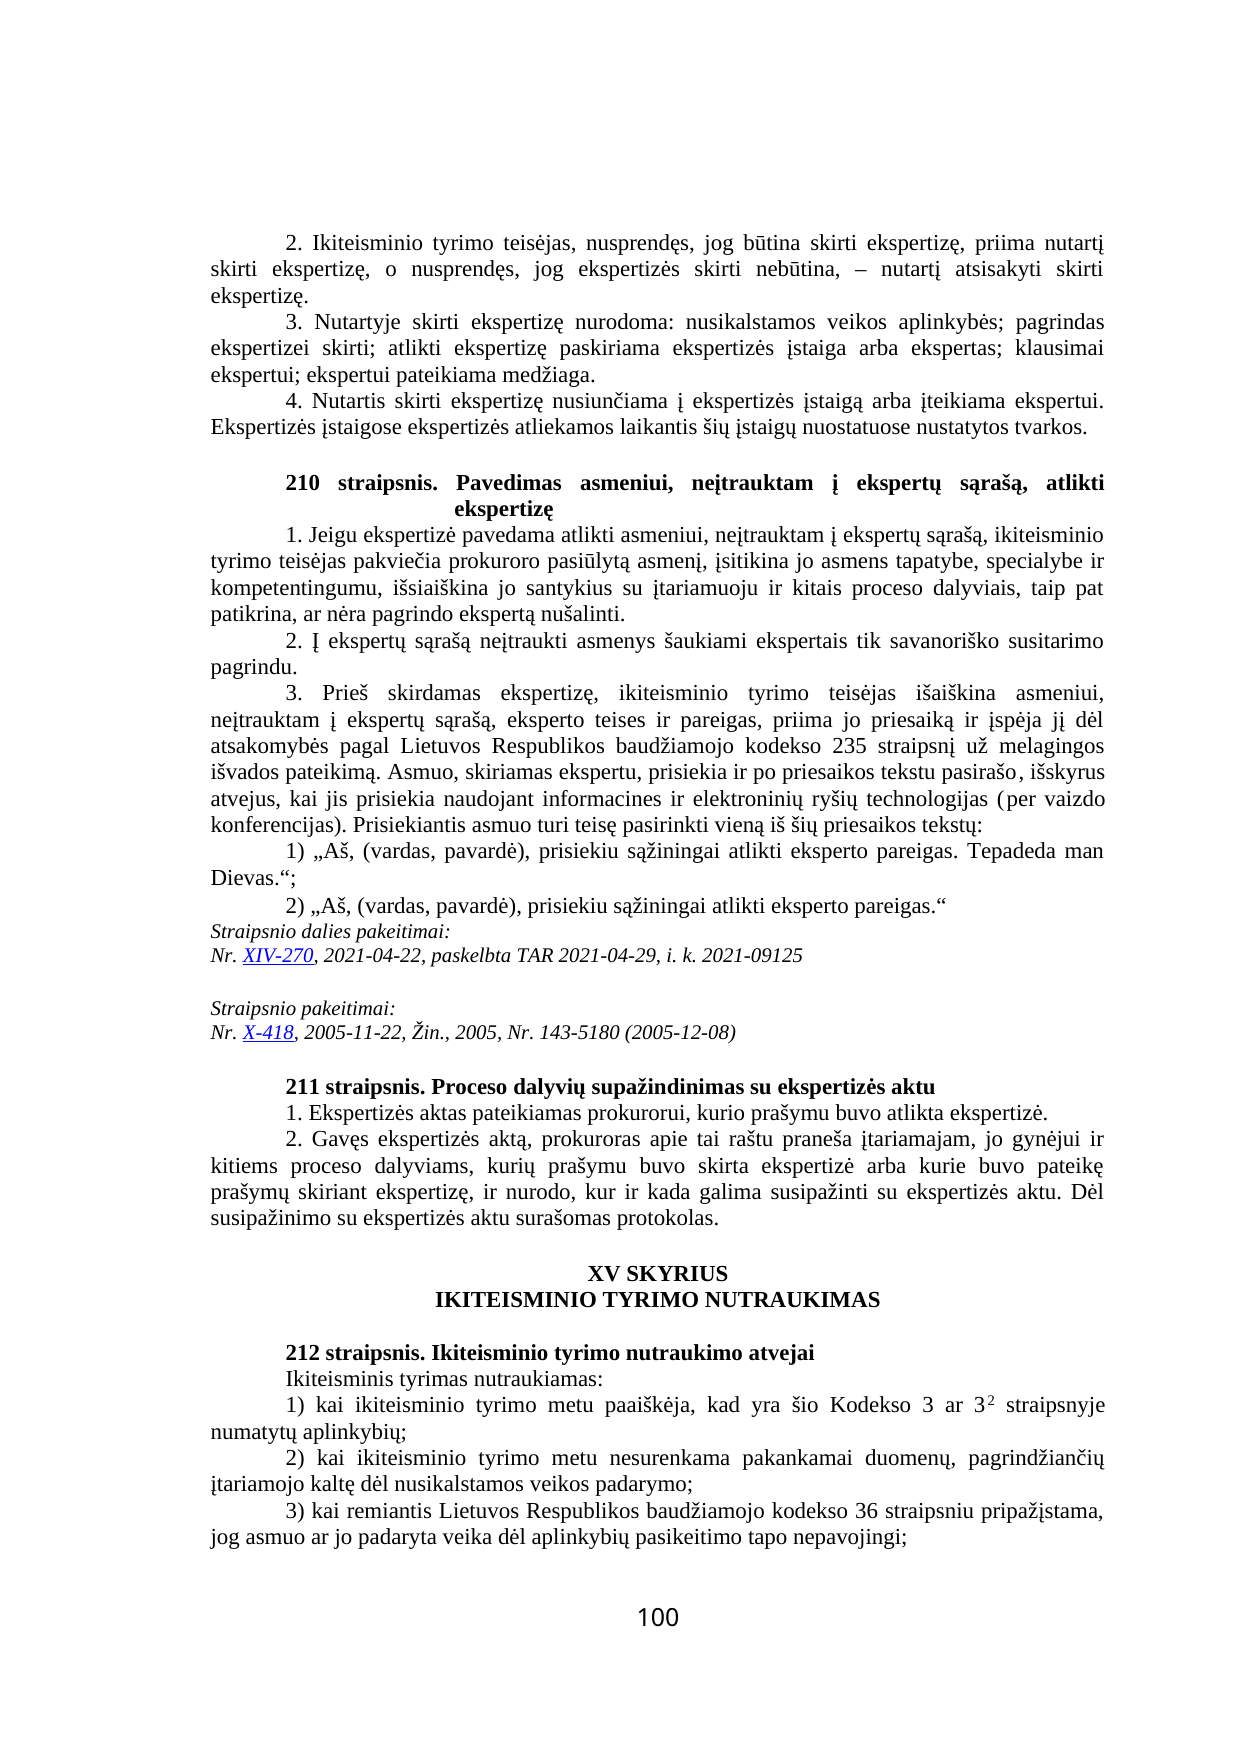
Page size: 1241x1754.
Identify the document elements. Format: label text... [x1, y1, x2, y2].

text 2. Ikiteisminio tyrimo teisėjas, nusprendęs, jog būtina skirti ekspertizę, priima nutartį skirti ekspertizę, o nusprendęs, jog ekspertizės skirti nebūtina, – nutartį atsisakyti skirti ekspertizę. [210, 229, 1105, 308]
text 2) kai ikiteisminio tyrimo metu nesurenkama pakankamai duomenų, pagrindžiančių įtariamojo kaltę dėl nusikalstamos veikos padarymo; [210, 1444, 1105, 1497]
text 3. Nutartyje skirti ekspertizę nurodoma: nusikalstamos veikos aplinkybės; pagrindas ekspertizei skirti; atlikti ekspertizę paskiriama ekspertizės įstaiga arba ekspertas; klausimai ekspertui; ekspertui pateikiama medžiaga. [210, 308, 1105, 387]
text 1) „Aš, (vardas, pavardė), prisiekiu sąžiningai atlikti eksperto pareigas. Tepadeda man Dievas.“; [210, 837, 1105, 890]
text 2. Gavęs ekspertizės aktą, prokuroras apie tai raštu praneša įtariamajam, jo gynėjui ir kitiems proceso dalyviams, kurių prašymu buvo skirta ekspertizė arba kurie buvo pateikę prašymų skiriant ekspertizę, ir nurodo, kur ir kada galima susipažinti su ekspertizės aktu. Dėl susipažinimo su ekspertizės aktu surašomas protokolas. [210, 1125, 1105, 1231]
text 2. Į ekspertų sąrašą neįtraukti asmenys šaukiami ekspertais tik savanoriško susitarimo pagrindu. [210, 627, 1105, 679]
text 1. Jeigu ekspertizė pavedama atlikti asmeniui, neįtrauktam į ekspertų sąrašą, ikiteisminio tyrimo teisėjas pakviečia prokuroro pasiūlytą asmenį, įsitikina jo asmens tapatybe, specialybe ir kompetentingumu, išsiaiškina jo santykius su įtariamuoju ir kitais proceso dalyviais, taip pat patikrina, ar nėra pagrindo ekspertą nušalinti. [210, 521, 1105, 627]
text 4. Nutartis skirti ekspertizę nusiunčiama į ekspertizės įstaigą arba įteikiama ekspertui. Ekspertizės įstaigose ekspertizės atliekamos laikantis šių įstaigų nuostatuose nustatytos tvarkos. [210, 387, 1105, 440]
text 3. Prieš skirdamas ekspertizę, ikiteisminio tyrimo teisėjas išaiškina asmeniui, neįtrauktam į ekspertų sąrašą, eksperto teises ir pareigas, priima jo priesaiką ir įspėja jį dėl atsakomybės pagal Lietuvos Respublikos baudžiamojo kodekso 235 straipsnį už melagingos išvados pateikimą. Asmuo, skiriamas ekspertu, prisiekia ir po priesaikos tekstu pasirašo, išskyrus atvejus, kai jis prisiekia naudojant informacines ir elektroninių ryšių technologijas (per vaizdo konferencijas). Prisiekiantis asmuo turi teisę pasirinkti vieną iš šių priesaikos tekstų: [210, 679, 1105, 837]
text 3) kai remiantis Lietuvos Respublikos baudžiamojo kodekso 36 straipsniu pripažįstama, jog asmuo ar jo padaryta veika dėl aplinkybių pasikeitimo tapo nepavojingi; [210, 1497, 1105, 1549]
text 1) kai ikiteisminio tyrimo metu paaiškėja, kad yra šio Kodekso 3 ar 32 straipsnyje numatytų aplinkybių; [210, 1391, 1105, 1444]
text Straipsnio pakeitimai: [210, 996, 1105, 1020]
text Nr. XIV-270, 2021-04-22, paskelbta TAR 2021-04-29, i. k. 2021-09125 [210, 943, 1105, 967]
text 2) „Aš, (vardas, pavardė), prisiekiu sąžiningai atlikti eksperto pareigas.“ [210, 890, 1105, 919]
subtitle XV skyrius [210, 1259, 1105, 1286]
text Nr. X-418, 2005-11-22, Žin., 2005, Nr. 143-5180 (2005-12-08) [210, 1020, 1105, 1044]
text 1. Ekspertizės aktas pateikiamas prokurorui, kurio prašymu buvo atlikta ekspertizė. [210, 1099, 1105, 1125]
text 210 straipsnis. Pavedimas asmeniui, neįtrauktam į ekspertų sąrašą, atlikti ekspertizę [285, 468, 1105, 521]
text 212 straipsnis. Ikiteisminio tyrimo nutraukimo atvejai [210, 1339, 1105, 1365]
text Ikiteisminis tyrimas nutraukiamas: [210, 1365, 1105, 1391]
text Ikiteisminio tyrimo nutraukimas [210, 1286, 1105, 1312]
text 211 straipsnis. Proceso dalyvių supažindinimas su ekspertizės aktu [210, 1073, 1105, 1099]
text Straipsnio dalies pakeitimai: [210, 919, 1105, 943]
